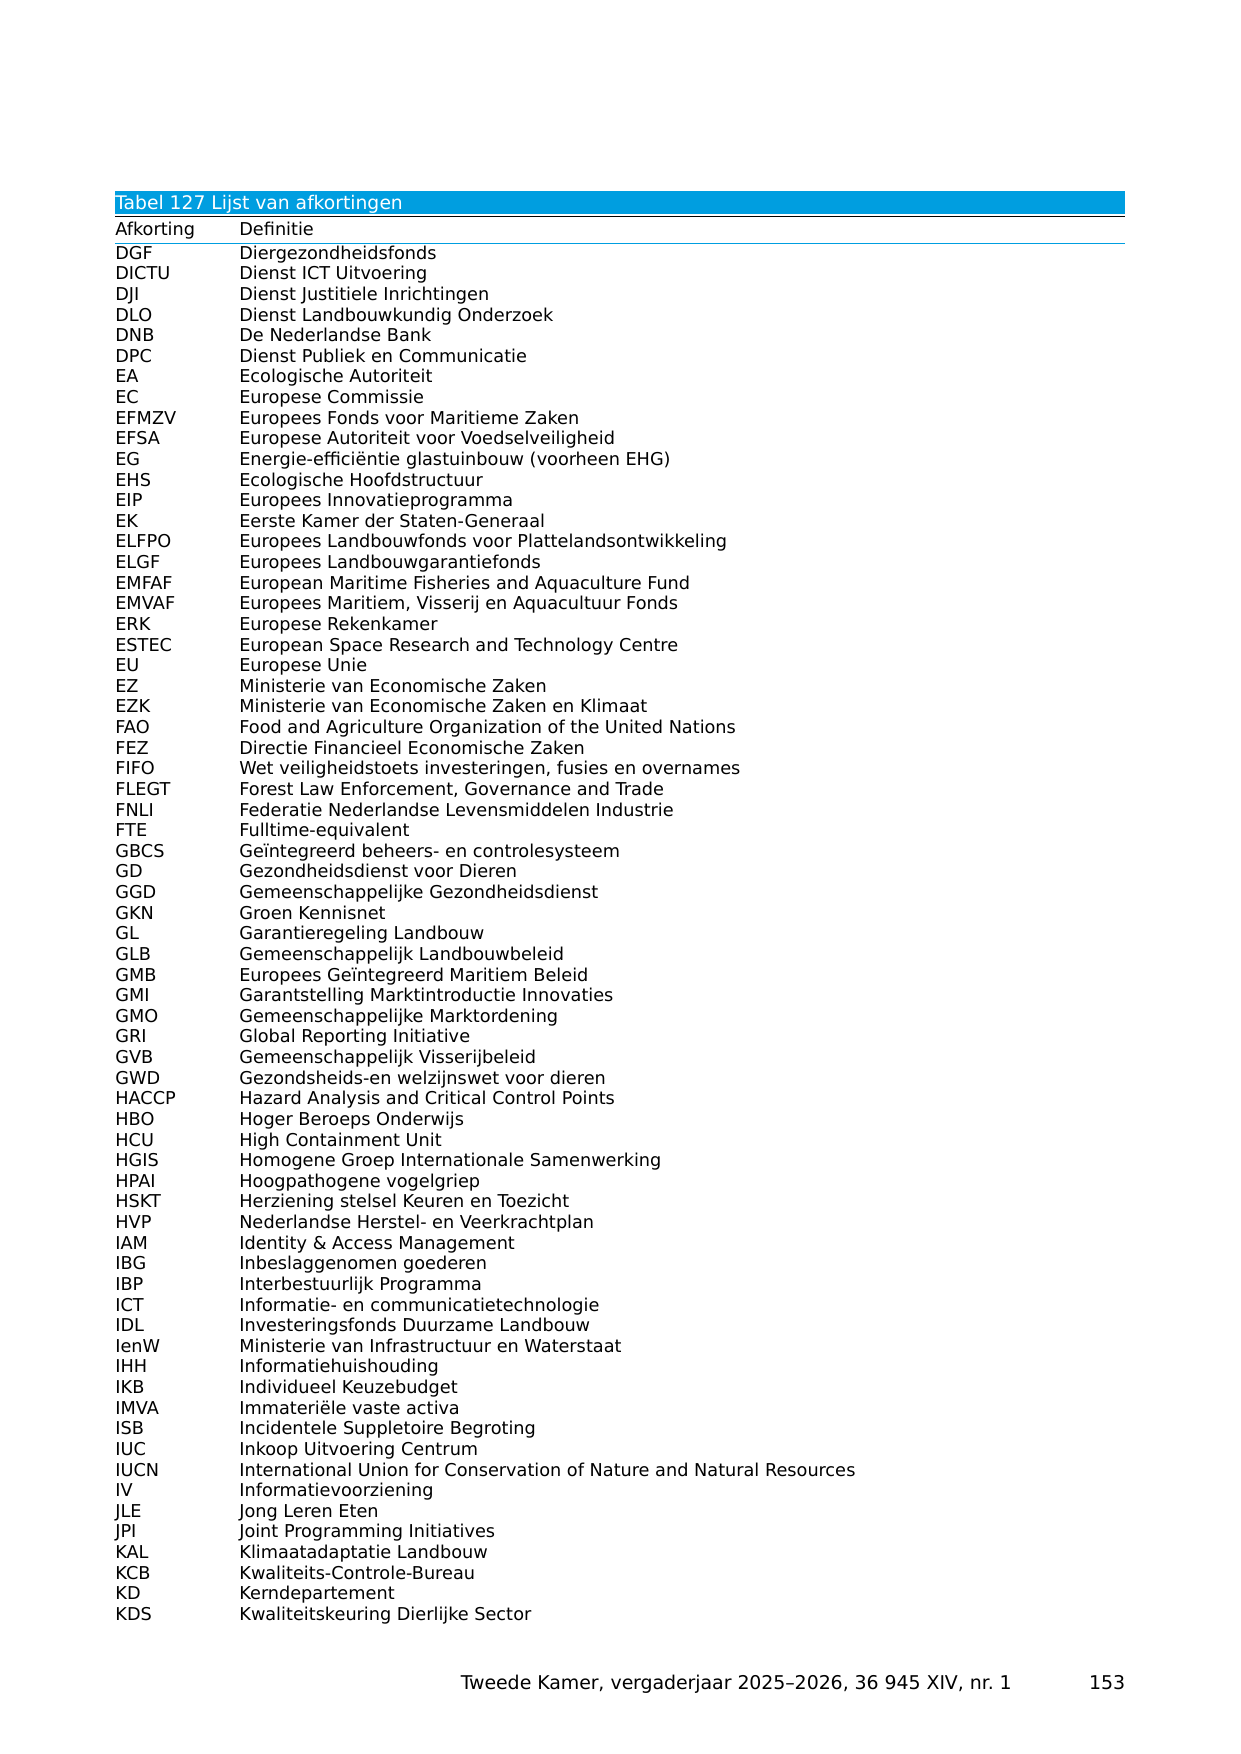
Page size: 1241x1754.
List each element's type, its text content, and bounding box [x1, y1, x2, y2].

table_cell DICTU [115, 263, 236, 284]
table_cell EHS [115, 470, 236, 490]
table_cell IUC [115, 1439, 236, 1459]
table_cell Hoger Beroeps Onderwijs [236, 1109, 1125, 1129]
table_cell Interbestuurlijk Programma [236, 1274, 1125, 1294]
table_cell GRI [115, 1026, 236, 1047]
table_cell EFMZV [115, 408, 236, 428]
table_cell Fulltime-equivalent [236, 820, 1125, 841]
table_cell Europees Maritiem, Visserij en Aquacultuur Fonds [236, 593, 1125, 614]
table_cell ELGF [115, 552, 236, 573]
table_cell European Space Research and Technology Centre [236, 635, 1125, 655]
table_cell GKN [115, 903, 236, 923]
table_cell Global Reporting Initiative [236, 1026, 1125, 1047]
table_cell DPC [115, 346, 236, 366]
table_cell HVP [115, 1212, 236, 1233]
table_cell FTE [115, 820, 236, 841]
table_cell IHH [115, 1356, 236, 1377]
table_cell Garantieregeling Landbouw [236, 923, 1125, 944]
table_cell Joint Programming Initiatives [236, 1521, 1125, 1542]
table_cell FEZ [115, 738, 236, 758]
table_cell Gemeenschappelijk Landbouwbeleid [236, 944, 1125, 964]
table_cell GMB [115, 965, 236, 985]
table_cell IUCN [115, 1460, 236, 1480]
table_cell KDS [115, 1604, 236, 1624]
table_cell KCB [115, 1563, 236, 1583]
table_cell Wet veiligheidstoets investeringen, fusies en overnames [236, 758, 1125, 779]
table_cell ESTEC [115, 635, 236, 655]
table_cell IV [115, 1480, 236, 1501]
table_cell Eerste Kamer der Staten-Generaal [236, 511, 1125, 531]
table_cell DNB [115, 325, 236, 346]
table_cell JPI [115, 1521, 236, 1542]
table_cell GVB [115, 1047, 236, 1068]
table_cell Jong Leren Eten [236, 1501, 1125, 1521]
table_cell Identity & Access Management [236, 1233, 1125, 1253]
table_cell HBO [115, 1109, 236, 1129]
table_cell Gemeenschappelijke Gezondheidsdienst [236, 882, 1125, 903]
table_cell KD [115, 1583, 236, 1604]
table_cell Europees Landbouwfonds voor Plattelandsontwikkeling [236, 531, 1125, 552]
table_cell HGIS [115, 1150, 236, 1171]
table_cell Ministerie van Infrastructuur en Waterstaat [236, 1336, 1125, 1356]
table_cell DLO [115, 305, 236, 325]
table_cell Afkorting [115, 217, 236, 243]
table_cell EIP [115, 490, 236, 511]
table_cell JLE [115, 1501, 236, 1521]
table_cell GL [115, 923, 236, 944]
table_cell Europese Commissie [236, 387, 1125, 408]
table_cell Directie Financieel Economische Zaken [236, 738, 1125, 758]
table_cell Definitie [236, 217, 1125, 243]
table_cell Europees Geïntegreerd Maritiem Beleid [236, 965, 1125, 985]
table_cell FIFO [115, 758, 236, 779]
table_cell GWD [115, 1068, 236, 1088]
table_cell IBP [115, 1274, 236, 1294]
table_cell GLB [115, 944, 236, 964]
table_cell Gezondheidsdienst voor Dieren [236, 861, 1125, 882]
table_cell FAO [115, 717, 236, 738]
table_cell Kwaliteits-Controle-Bureau [236, 1563, 1125, 1583]
table_cell ELFPO [115, 531, 236, 552]
table_cell EC [115, 387, 236, 408]
table_cell Garantstelling Marktintroductie Innovaties [236, 985, 1125, 1006]
table_cell European Maritime Fisheries and Aquaculture Fund [236, 573, 1125, 593]
table_cell Inkoop Uitvoering Centrum [236, 1439, 1125, 1459]
table_cell Food and Agriculture Organization of the United Nations [236, 717, 1125, 738]
table_cell EMFAF [115, 573, 236, 593]
table_cell Ministerie van Economische Zaken en Klimaat [236, 696, 1125, 717]
table_cell De Nederlandse Bank [236, 325, 1125, 346]
table_cell Kerndepartement [236, 1583, 1125, 1604]
table_cell Ecologische Autoriteit [236, 366, 1125, 387]
table_cell Kwaliteitskeuring Dierlijke Sector [236, 1604, 1125, 1624]
table_cell GGD [115, 882, 236, 903]
table_cell Europese Autoriteit voor Voedselveiligheid [236, 428, 1125, 449]
table_cell Energie-efficiëntie glastuinbouw (voorheen EHG) [236, 449, 1125, 469]
table_cell Nederlandse Herstel- en Veerkrachtplan [236, 1212, 1125, 1233]
table_cell EFSA [115, 428, 236, 449]
table_cell Europees Landbouwgarantiefonds [236, 552, 1125, 573]
table_cell HACCP [115, 1088, 236, 1109]
table_cell GMI [115, 985, 236, 1006]
table_cell Informatievoorziening [236, 1480, 1125, 1501]
table_cell EZ [115, 676, 236, 696]
table_cell Groen Kennisnet [236, 903, 1125, 923]
table_cell FNLI [115, 800, 236, 820]
table_cell HPAI [115, 1171, 236, 1191]
table_cell IAM [115, 1233, 236, 1253]
table_cell GBCS [115, 841, 236, 861]
table_cell Dienst ICT Uitvoering [236, 263, 1125, 284]
table_cell Inbeslaggenomen goederen [236, 1253, 1125, 1274]
table_cell Europees Innovatieprogramma [236, 490, 1125, 511]
table_cell EZK [115, 696, 236, 717]
table_cell Europese Rekenkamer [236, 614, 1125, 634]
table_cell EU [115, 655, 236, 676]
table_cell ISB [115, 1418, 236, 1439]
table_cell Gezondsheids-en welzijnswet voor dieren [236, 1068, 1125, 1088]
table_cell IBG [115, 1253, 236, 1274]
table_cell EMVAF [115, 593, 236, 614]
table_cell Klimaatadaptatie Landbouw [236, 1542, 1125, 1563]
table_cell Dienst Landbouwkundig Onderzoek [236, 305, 1125, 325]
table_cell IMVA [115, 1398, 236, 1418]
table_cell Europees Fonds voor Maritieme Zaken [236, 408, 1125, 428]
table_cell Hoogpathogene vogelgriep [236, 1171, 1125, 1191]
table_cell Immateriële vaste activa [236, 1398, 1125, 1418]
table_cell KAL [115, 1542, 236, 1563]
table_cell Diergezondheidsfonds [236, 244, 1125, 263]
table_cell DGF [115, 244, 236, 263]
table_cell Herziening stelsel Keuren en Toezicht [236, 1191, 1125, 1212]
table_cell Gemeenschappelijk Visserijbeleid [236, 1047, 1125, 1068]
table_cell Homogene Groep Internationale Samenwerking [236, 1150, 1125, 1171]
table_cell DJI [115, 284, 236, 304]
table_cell HCU [115, 1130, 236, 1150]
table_cell Incidentele Suppletoire Begroting [236, 1418, 1125, 1439]
table_cell IDL [115, 1315, 236, 1336]
table_cell Informatie- en communicatietechnologie [236, 1295, 1125, 1315]
table_cell Federatie Nederlandse Levensmiddelen Industrie [236, 800, 1125, 820]
table_cell High Containment Unit [236, 1130, 1125, 1150]
table_cell IKB [115, 1377, 236, 1398]
table_cell Hazard Analysis and Critical Control Points [236, 1088, 1125, 1109]
table_cell IenW [115, 1336, 236, 1356]
table_cell Forest Law Enforcement, Governance and Trade [236, 779, 1125, 799]
table_cell EA [115, 366, 236, 387]
table_cell ERK [115, 614, 236, 634]
table_cell EG [115, 449, 236, 469]
table_cell HSKT [115, 1191, 236, 1212]
table_cell International Union for Conservation of Nature and Natural Resources [236, 1460, 1125, 1480]
table_cell GD [115, 861, 236, 882]
table_cell Ministerie van Economische Zaken [236, 676, 1125, 696]
table_cell Individueel Keuzebudget [236, 1377, 1125, 1398]
table_cell Informatiehuishouding [236, 1356, 1125, 1377]
table_cell FLEGT [115, 779, 236, 799]
table_cell GMO [115, 1006, 236, 1026]
table_cell ICT [115, 1295, 236, 1315]
table_cell Europese Unie [236, 655, 1125, 676]
table_cell Dienst Justitiele Inrichtingen [236, 284, 1125, 304]
table_cell EK [115, 511, 236, 531]
table_cell Investeringsfonds Duurzame Landbouw [236, 1315, 1125, 1336]
table_cell Ecologische Hoofdstructuur [236, 470, 1125, 490]
table_cell Geïntegreerd beheers- en controlesysteem [236, 841, 1125, 861]
table_cell Gemeenschappelijke Marktordening [236, 1006, 1125, 1026]
table_cell Dienst Publiek en Communicatie [236, 346, 1125, 366]
